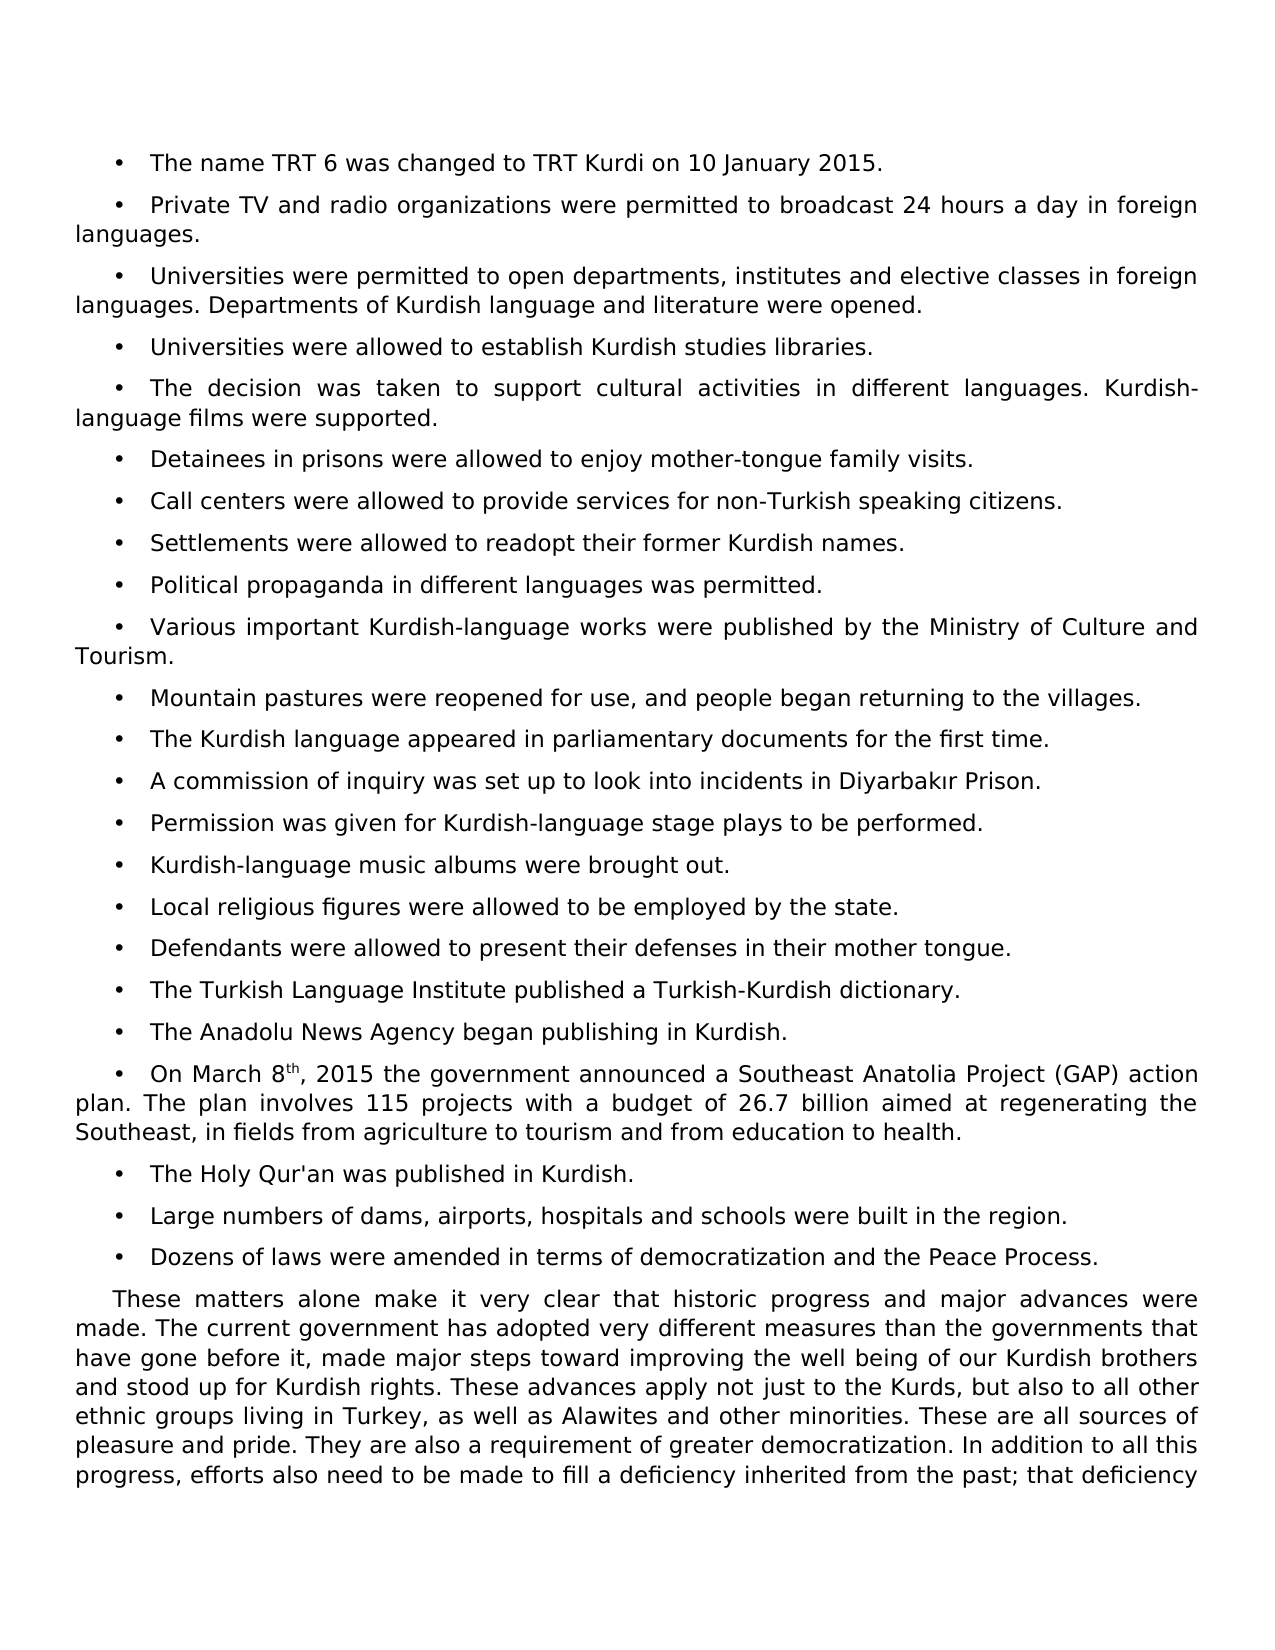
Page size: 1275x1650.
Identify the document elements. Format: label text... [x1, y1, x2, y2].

text • Private TV and radio organizations were permitted to broadcast 24 hours a day in foreign languages. [75, 192, 1200, 248]
text • Detainees in prisons were allowed to enjoy mother-tongue family visits. [75, 447, 1200, 473]
text • The Turkish Language Institute published a Turkish-Kurdish dictionary. [75, 977, 1200, 1004]
text • Large numbers of dams, airports, hospitals and schools were built in the region. [75, 1203, 1200, 1229]
text • The Kurdish language appeared in parliamentary documents for the first time. [75, 727, 1200, 753]
text • The Anadolu News Agency began publishing in Kurdish. [75, 1019, 1200, 1046]
text • Various important Kurdish-language works were published by the Ministry of Culture and Tourism. [75, 614, 1200, 670]
text • Universities were permitted to open departments, institutes and elective classes in foreign languages. Departments of Kurdish language and literature were opened. [75, 263, 1200, 319]
text • Call centers were allowed to provide services for non-Turkish speaking citizens. [75, 488, 1200, 515]
text • Defendants were allowed to present their defenses in their mother tongue. [75, 935, 1200, 962]
text • Mountain pastures were reopened for use, and people began returning to the villages. [75, 685, 1200, 711]
text • The name TRT 6 was changed to TRT Kurdi on 10 January 2015. [75, 150, 1200, 177]
text • Universities were allowed to establish Kurdish studies libraries. [75, 334, 1200, 361]
text These matters alone make it very clear that historic progress and major advances were made. The current government has adopted very different measures than the governments that have gone before it, made major steps toward improving the well being of our Kurdish brothers and stood up for Kurdish rights. These advances apply not just to the Kurds, but also to all other ethnic groups living in Turkey, as well as Alawites and other minorities. These are all sources of pleasure and pride. They are also a requirement of greater democratization. In addition to all this progress, efforts also need to be made to fill a deficiency inherited from the past; that deficiency [75, 1286, 1200, 1489]
text • The decision was taken to support cultural activities in different languages. Kurdish-language films were supported. [75, 376, 1200, 432]
text • Kurdish-language music albums were brought out. [75, 852, 1200, 878]
text • Dozens of laws were amended in terms of democratization and the Peace Process. [75, 1244, 1200, 1271]
text • The Holy Qur'an was published in Kurdish. [75, 1161, 1200, 1188]
text • Permission was given for Kurdish-language stage plays to be performed. [75, 810, 1200, 837]
text • Local religious figures were allowed to be employed by the state. [75, 894, 1200, 920]
text • Political propaganda in different languages was permitted. [75, 572, 1200, 599]
text • Settlements were allowed to readopt their former Kurdish names. [75, 530, 1200, 557]
text • On March 8th, 2015 the government announced a Southeast Anatolia Project (GAP) action plan. The plan involves 115 projects with a budget of 26.7 billion aimed at regenerating the Southeast, in fields from agriculture to tourism and from education to health. [75, 1061, 1200, 1146]
text • A commission of inquiry was set up to look into incidents in Diyarbakır Prison. [75, 768, 1200, 795]
